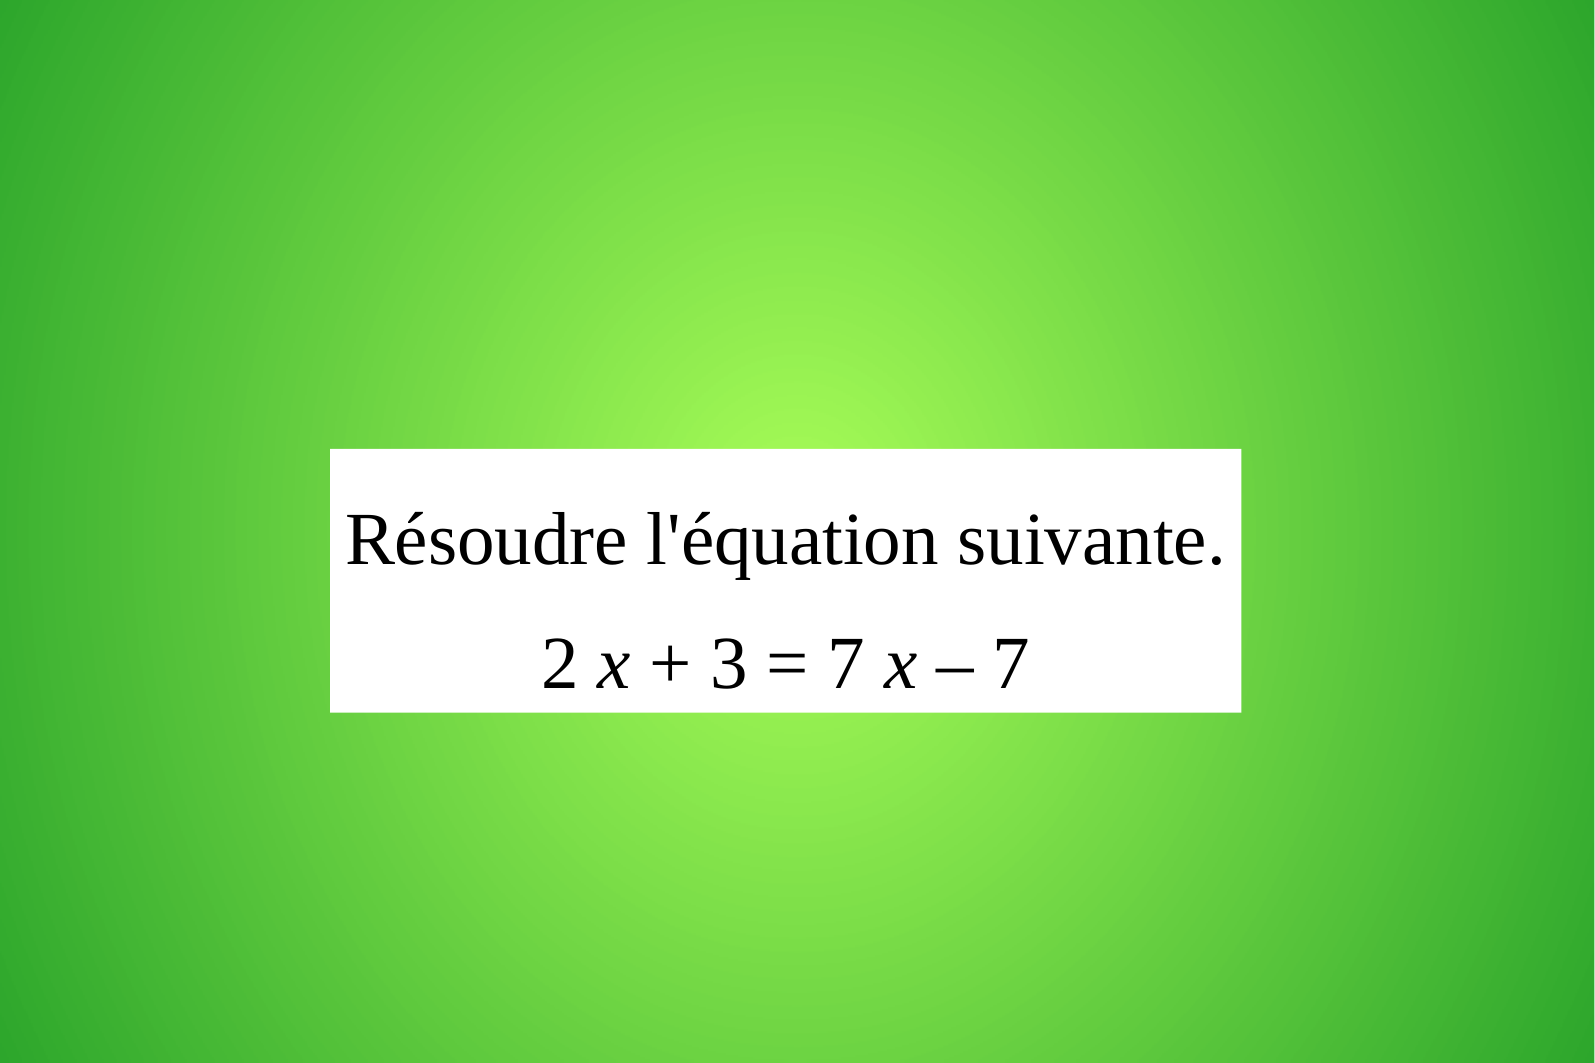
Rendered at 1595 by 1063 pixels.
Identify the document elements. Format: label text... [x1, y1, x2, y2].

text_box Résoudre l'équation suivante. 2 x + 3 = 7 x – 7 [330, 448, 1242, 672]
picture [0, 0, 1595, 1063]
